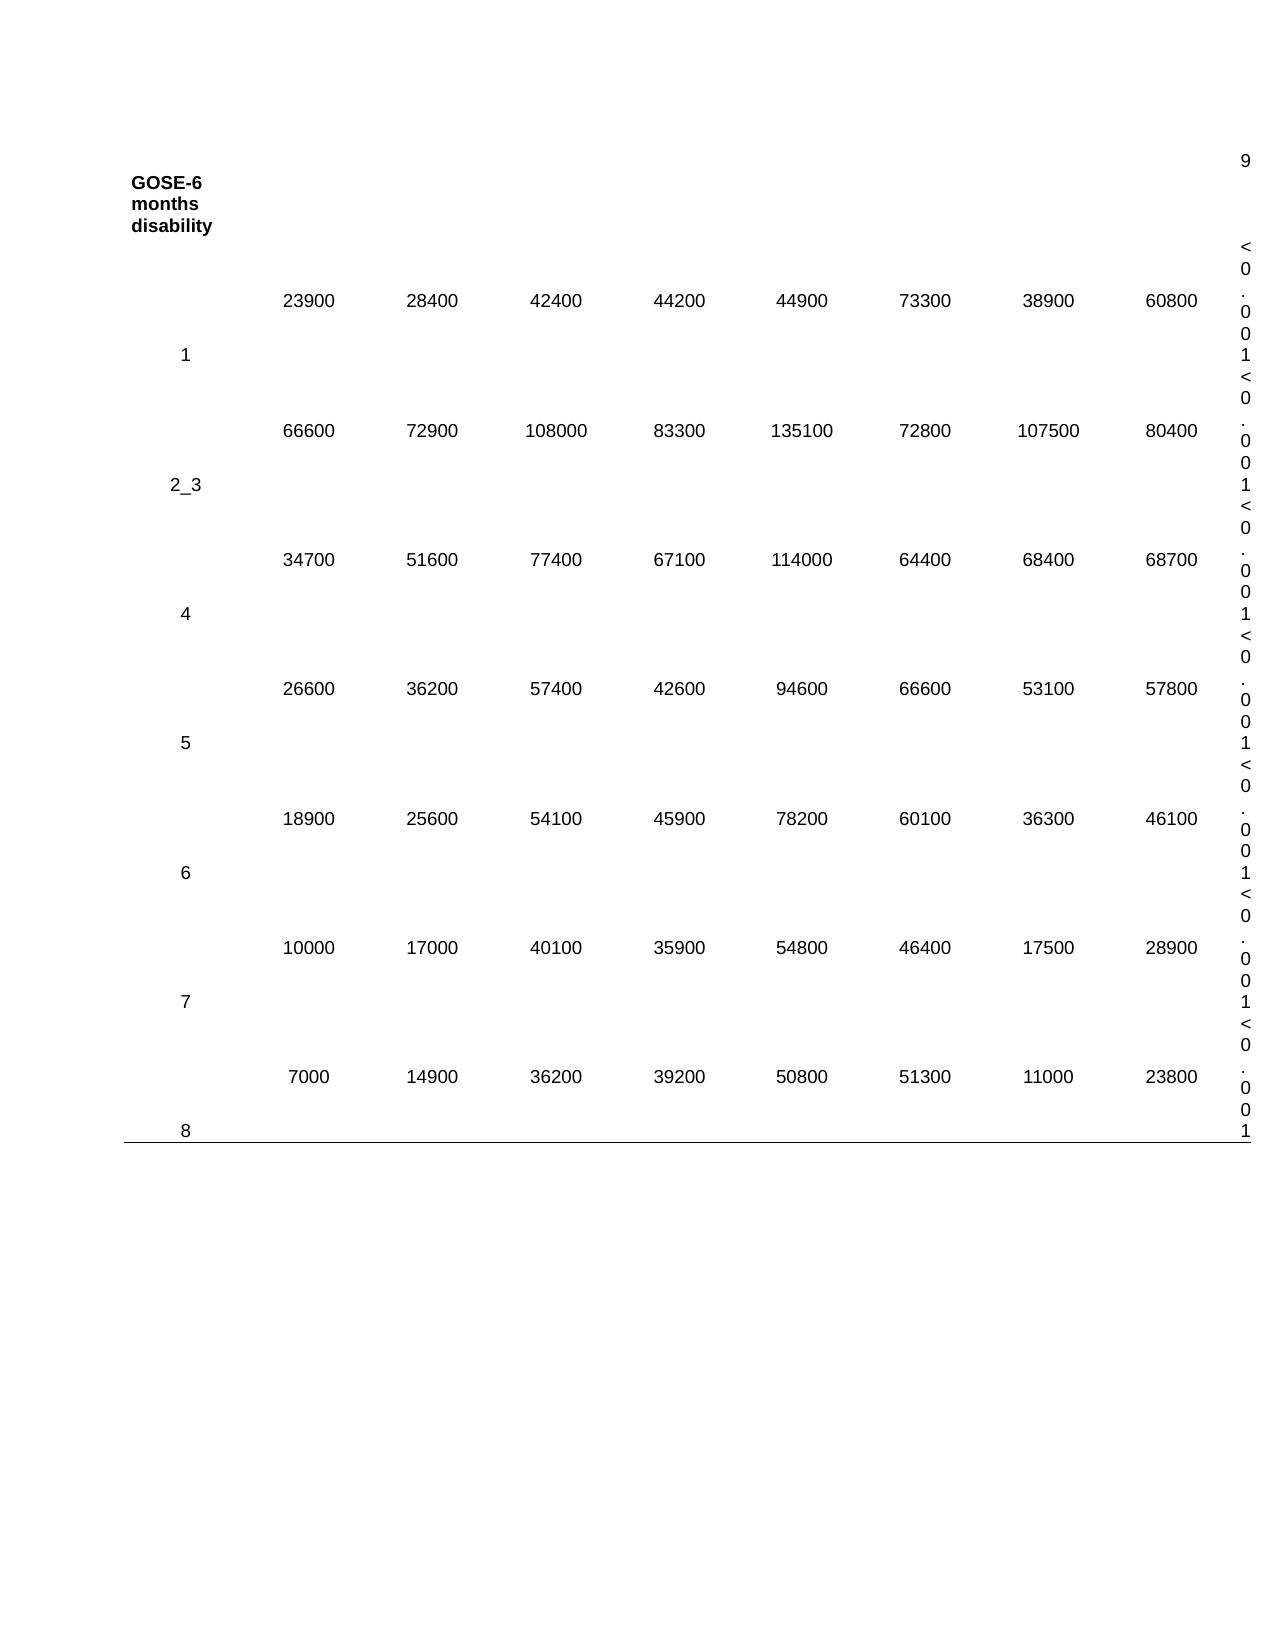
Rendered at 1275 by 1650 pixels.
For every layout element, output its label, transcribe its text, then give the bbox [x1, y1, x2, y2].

table_cell 135100 [740, 366, 863, 495]
table_cell 14900 [370, 1013, 494, 1142]
table_cell 50800 [740, 1013, 863, 1142]
table_cell [619, 172, 740, 236]
table_cell [1110, 172, 1233, 236]
table_cell [370, 150, 494, 172]
table_cell 73300 [864, 236, 987, 366]
table_cell 18900 [247, 754, 370, 883]
table_cell [494, 150, 618, 172]
table_cell 42400 [494, 236, 618, 366]
table_cell 10000 [247, 883, 370, 1012]
table_cell 23800 [1110, 1013, 1233, 1142]
table_cell 60100 [864, 754, 987, 883]
table_cell [124, 150, 247, 172]
table_cell 46400 [864, 883, 987, 1012]
table_cell 54800 [740, 883, 863, 1012]
table_cell 72900 [370, 366, 494, 495]
table_cell 57400 [494, 624, 618, 754]
table_cell 36300 [987, 754, 1110, 883]
table_cell 9 [1233, 150, 1251, 172]
table_cell 68700 [1110, 495, 1233, 624]
table_cell 108000 [494, 366, 618, 495]
table_cell [619, 150, 740, 172]
table_cell 44200 [619, 236, 740, 366]
table_cell <0.001 [1233, 883, 1251, 1012]
table_cell 36200 [494, 1013, 618, 1142]
table_cell GOSE-6 months disability [124, 172, 247, 236]
table_cell 45900 [619, 754, 740, 883]
table_cell 53100 [987, 624, 1110, 754]
table_cell 6 [124, 754, 247, 883]
table_cell 17500 [987, 883, 1110, 1012]
table_cell <0.001 [1233, 495, 1251, 624]
table_cell <0.001 [1233, 1013, 1251, 1142]
table_cell 28900 [1110, 883, 1233, 1012]
table_cell 83300 [619, 366, 740, 495]
table_cell [740, 172, 863, 236]
table_cell 2_3 [124, 366, 247, 495]
table_cell 4 [124, 495, 247, 624]
table_cell 46100 [1110, 754, 1233, 883]
table_cell 77400 [494, 495, 618, 624]
table_cell 7 [124, 883, 247, 1012]
table_cell 44900 [740, 236, 863, 366]
table_cell 54100 [494, 754, 618, 883]
table_cell 67100 [619, 495, 740, 624]
table_cell 28400 [370, 236, 494, 366]
table_cell 114000 [740, 495, 863, 624]
table_cell [494, 172, 618, 236]
table_cell 68400 [987, 495, 1110, 624]
table_cell 78200 [740, 754, 863, 883]
table_cell 94600 [740, 624, 863, 754]
table_cell 39200 [619, 1013, 740, 1142]
table_cell 51300 [864, 1013, 987, 1142]
table_cell 26600 [247, 624, 370, 754]
table_cell 57800 [1110, 624, 1233, 754]
table_cell 60800 [1110, 236, 1233, 366]
table_cell 7000 [247, 1013, 370, 1142]
table_cell 66600 [864, 624, 987, 754]
table_cell 25600 [370, 754, 494, 883]
table_cell [247, 150, 370, 172]
table_cell [987, 172, 1110, 236]
table_cell 38900 [987, 236, 1110, 366]
table_cell 51600 [370, 495, 494, 624]
table_cell 42600 [619, 624, 740, 754]
table_cell 64400 [864, 495, 987, 624]
table_cell 107500 [987, 366, 1110, 495]
table_cell 36200 [370, 624, 494, 754]
table_cell [864, 150, 987, 172]
table_cell [740, 150, 863, 172]
table_cell [1233, 172, 1251, 236]
table_cell 80400 [1110, 366, 1233, 495]
table_cell 72800 [864, 366, 987, 495]
table_cell [370, 172, 494, 236]
table_cell <0.001 [1233, 754, 1251, 883]
table_cell <0.001 [1233, 366, 1251, 495]
table_cell 1 [124, 236, 247, 366]
table_cell [987, 150, 1110, 172]
table_cell 35900 [619, 883, 740, 1012]
table_cell 34700 [247, 495, 370, 624]
table_cell 17000 [370, 883, 494, 1012]
table_cell 8 [124, 1013, 247, 1142]
table_cell 40100 [494, 883, 618, 1012]
table_cell <0.001 [1233, 236, 1251, 366]
table_cell [1110, 150, 1233, 172]
table_cell [247, 172, 370, 236]
table_cell 5 [124, 624, 247, 754]
table_cell 23900 [247, 236, 370, 366]
table_cell <0.001 [1233, 624, 1251, 754]
table_cell 66600 [247, 366, 370, 495]
table_cell [864, 172, 987, 236]
table_cell 11000 [987, 1013, 1110, 1142]
